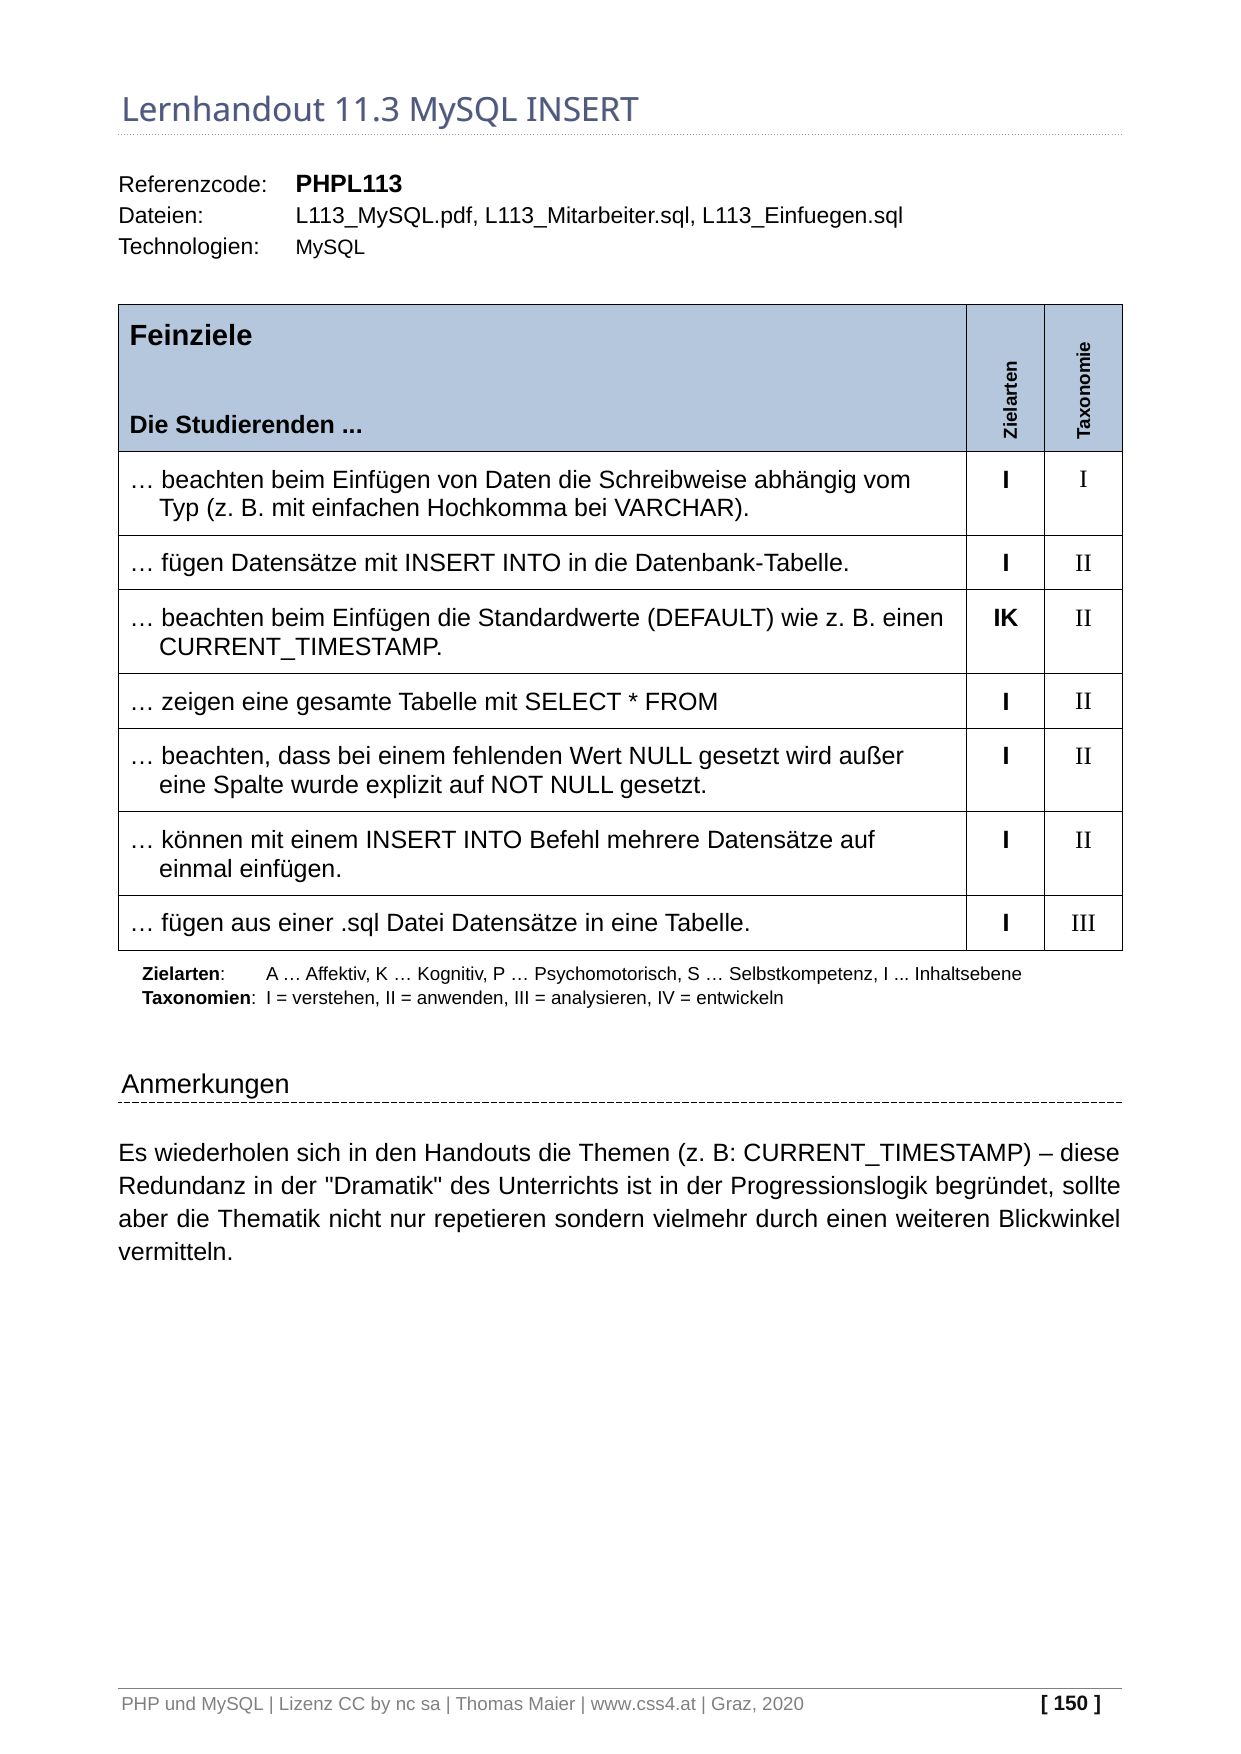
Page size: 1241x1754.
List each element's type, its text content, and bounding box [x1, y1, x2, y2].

table_cell I [1045, 452, 1122, 534]
table_cell … fügen Datensätze mit INSERT INTO in die Datenbank-Tabelle. [119, 536, 966, 589]
table_cell II [1045, 812, 1122, 895]
table_cell I [967, 452, 1044, 534]
table_cell III [1045, 896, 1122, 949]
table_cell II [1045, 674, 1122, 728]
table_header Zielarten [967, 305, 1044, 451]
table_cell I [967, 729, 1044, 811]
text Es wiederholen sich in den Handouts die Themen (z. B: CURRENT_TIMESTAMP) – diese Redundanz in der "Dramatik" des Unterrichts ist in der Progressionslogik begründet, sollte aber die Thematik nicht nur repetieren sondern vielmehr durch einen weiteren Blickwinkel vermitteln. [118, 1138, 1122, 1266]
table_cell … beachten, dass bei einem fehlenden Wert NULL gesetzt wird außer eine Spalte wurde explizit auf NOT NULL gesetzt. [119, 729, 966, 811]
subtitle Lernhandout 11.3 MySQL INSERT [118, 83, 1122, 134]
table_cell IK [967, 590, 1044, 673]
table_header Feinziele Die Studierenden ... [119, 305, 966, 451]
table_cell … zeigen eine gesamte Tabelle mit SELECT * FROM [119, 674, 966, 728]
table_header Taxonomie [1045, 305, 1122, 451]
table_cell … beachten beim Einfügen die Standardwerte (DEFAULT) wie z. B. einen CURRENT_TIMESTAMP. [119, 590, 966, 673]
text Dateien: L113_MySQL.pdf, L113_Mitarbeiter.sql, L113_Einfuegen.sql [118, 202, 1122, 229]
table_cell I [967, 674, 1044, 728]
table_cell I [967, 896, 1044, 949]
table_cell II [1045, 536, 1122, 589]
table_cell I [967, 536, 1044, 589]
table_cell … fügen aus einer .sql Datei Datensätze in eine Tabelle. [119, 896, 966, 949]
table_cell … beachten beim Einfügen von Daten die Schreibweise abhängig vom Typ (z. B. mit einfachen Hochkomma bei VARCHAR). [119, 452, 966, 534]
text Referenzcode: PHPL113 [118, 169, 1122, 198]
table_cell II [1045, 729, 1122, 811]
text Anmerkungen [118, 1065, 1122, 1102]
table_cell II [1045, 590, 1122, 673]
text Technologien: MySQL [118, 233, 1122, 259]
table_cell … können mit einem INSERT INTO Befehl mehrere Datensätze auf einmal einfügen. [119, 812, 966, 895]
text Zielarten: A … Affektiv, K … Kognitiv, P … Psychomotorisch, S … Selbstkompetenz, I ... Inhaltsebene Taxonomien: I = verstehen, II = anwenden, III = analysieren, IV = entwickeln [142, 962, 1122, 1009]
table_cell I [967, 812, 1044, 895]
